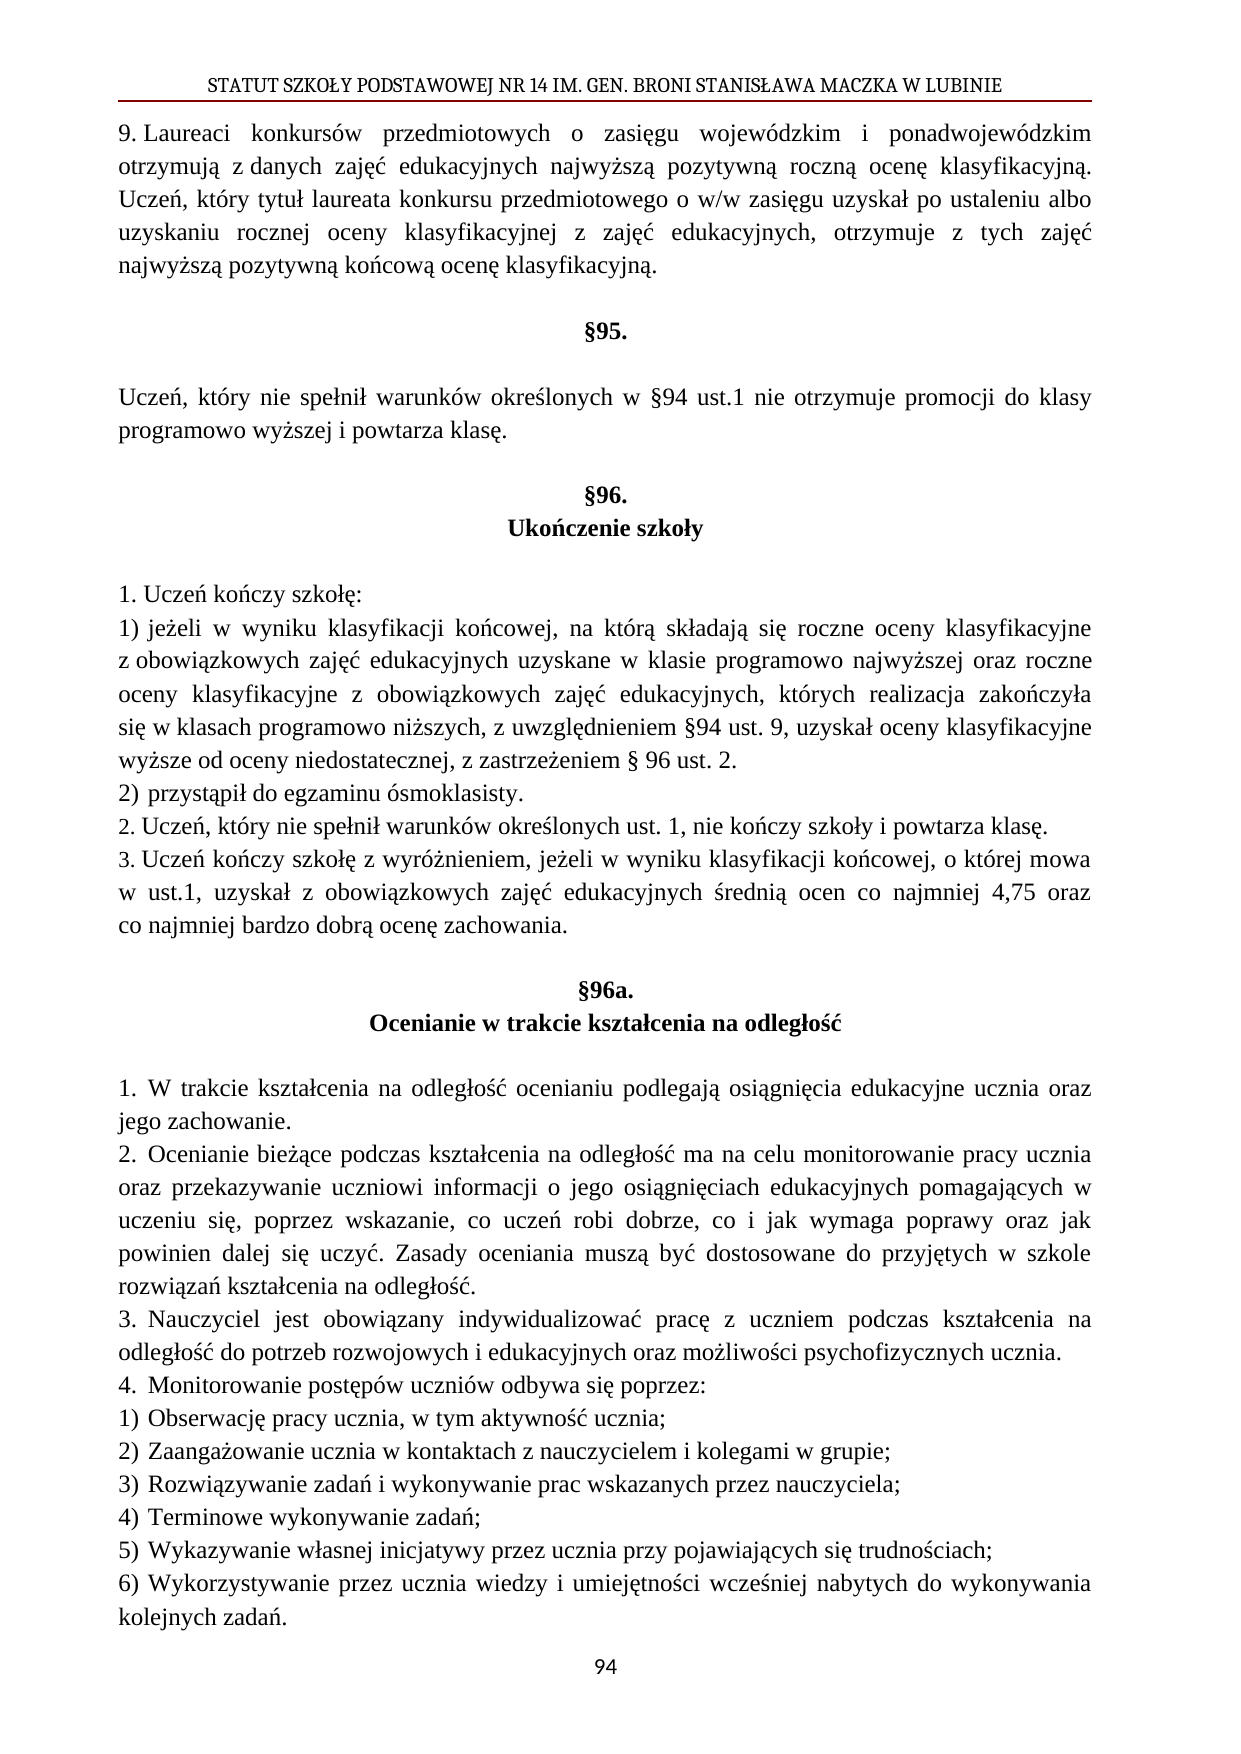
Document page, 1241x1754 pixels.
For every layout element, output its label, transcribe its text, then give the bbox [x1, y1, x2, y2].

text §95. [118, 316, 1092, 345]
text 5) Wykazywanie własnej inicjatywy przez ucznia przy pojawiających się trudnościach; [118, 1536, 1092, 1564]
text 4) Terminowe wykonywanie zadań; [118, 1502, 1092, 1531]
text Uczeń, który nie spełnił warunków określonych w §94 ust.1 nie otrzymuje promocji do klasy programowo wyższej i powtarza klasę. [118, 382, 1092, 444]
text §96a. [118, 975, 1092, 1004]
text 1. W trakcie kształcenia na odległość ocenianiu podlegają osiągnięcia edukacyjne ucznia oraz jego zachowanie. [118, 1073, 1092, 1135]
text §96. [118, 481, 1092, 509]
list Uczeń, który nie spełnił warunków określonych ust. 1, nie kończy szkoły i powtarza klasę. [118, 811, 1092, 839]
list Laureaci konkursów przedmiotowych o zasięgu wojewódzkim i ponadwojewódzkim otrzymują z danych zajęć edukacyjnych najwyższą pozytywną roczną ocenę klasyfikacyjną. Uczeń, który tytuł laureata konkursu przedmiotowego o w/w zasięgu uzyskał po ustaleniu albo uzyskaniu rocznej oceny klasyfikacyjnej z zajęć edukacyjnych, otrzymuje z tych zajęć najwyższą pozytywną końcową ocenę klasyfikacyjną. [118, 118, 1092, 279]
text 2. Ocenianie bieżące podczas kształcenia na odległość ma na celu monitorowanie pracy ucznia oraz przekazywanie uczniowi informacji o jego osiągnięciach edukacyjnych pomagających w uczeniu się, poprzez wskazanie, co uczeń robi dobrze, co i jak wymaga poprawy oraz jak powinien dalej się uczyć. Zasady oceniania muszą być dostosowane do przyjętych w szkole rozwiązań kształcenia na odległość. [118, 1139, 1092, 1300]
text 4. Monitorowanie postępów uczniów odbywa się poprzez: [118, 1370, 1092, 1399]
text 3. Nauczyciel jest obowiązany indywidualizować pracę z uczniem podczas kształcenia na odległość do potrzeb rozwojowych i edukacyjnych oraz możliwości psychofizycznych ucznia. [118, 1304, 1092, 1366]
list Uczeń kończy szkołę: [118, 579, 1092, 608]
list jeżeli w wyniku klasyfikacji końcowej, na którą składają się roczne oceny klasyfikacyjne z obowiązkowych zajęć edukacyjnych uzyskane w klasie programowo najwyższej oraz roczne oceny klasyfikacyjne z obowiązkowych zajęć edukacyjnych, których realizacja zakończyła się w klasach programowo niższych, z uwzględnieniem §94 ust. 9, uzyskał oceny klasyfikacyjne wyższe od oceny niedostatecznej, z zastrzeżeniem § 96 ust. 2. [118, 613, 1092, 773]
text Ukończenie szkoły [118, 513, 1092, 542]
text 2) Zaangażowanie ucznia w kontaktach z nauczycielem i kolegami w grupie; [118, 1436, 1092, 1465]
list przystąpił do egzaminu ósmoklasisty. [118, 778, 1092, 806]
text 3) Rozwiązywanie zadań i wykonywanie prac wskazanych przez nauczyciela; [118, 1469, 1092, 1498]
text 1) Obserwację pracy ucznia, w tym aktywność ucznia; [118, 1403, 1092, 1432]
list Uczeń kończy szkołę z wyróżnieniem, jeżeli w wyniku klasyfikacji końcowej, o której mowa w ust.1, uzyskał z obowiązkowych zajęć edukacyjnych średnią ocen co najmniej 4,75 oraz co najmniej bardzo dobrą ocenę zachowania. [118, 844, 1092, 938]
text 6) Wykorzystywanie przez ucznia wiedzy i umiejętności wcześniej nabytych do wykonywania kolejnych zadań. [118, 1568, 1092, 1630]
text Ocenianie w trakcie kształcenia na odległość [118, 1008, 1092, 1037]
